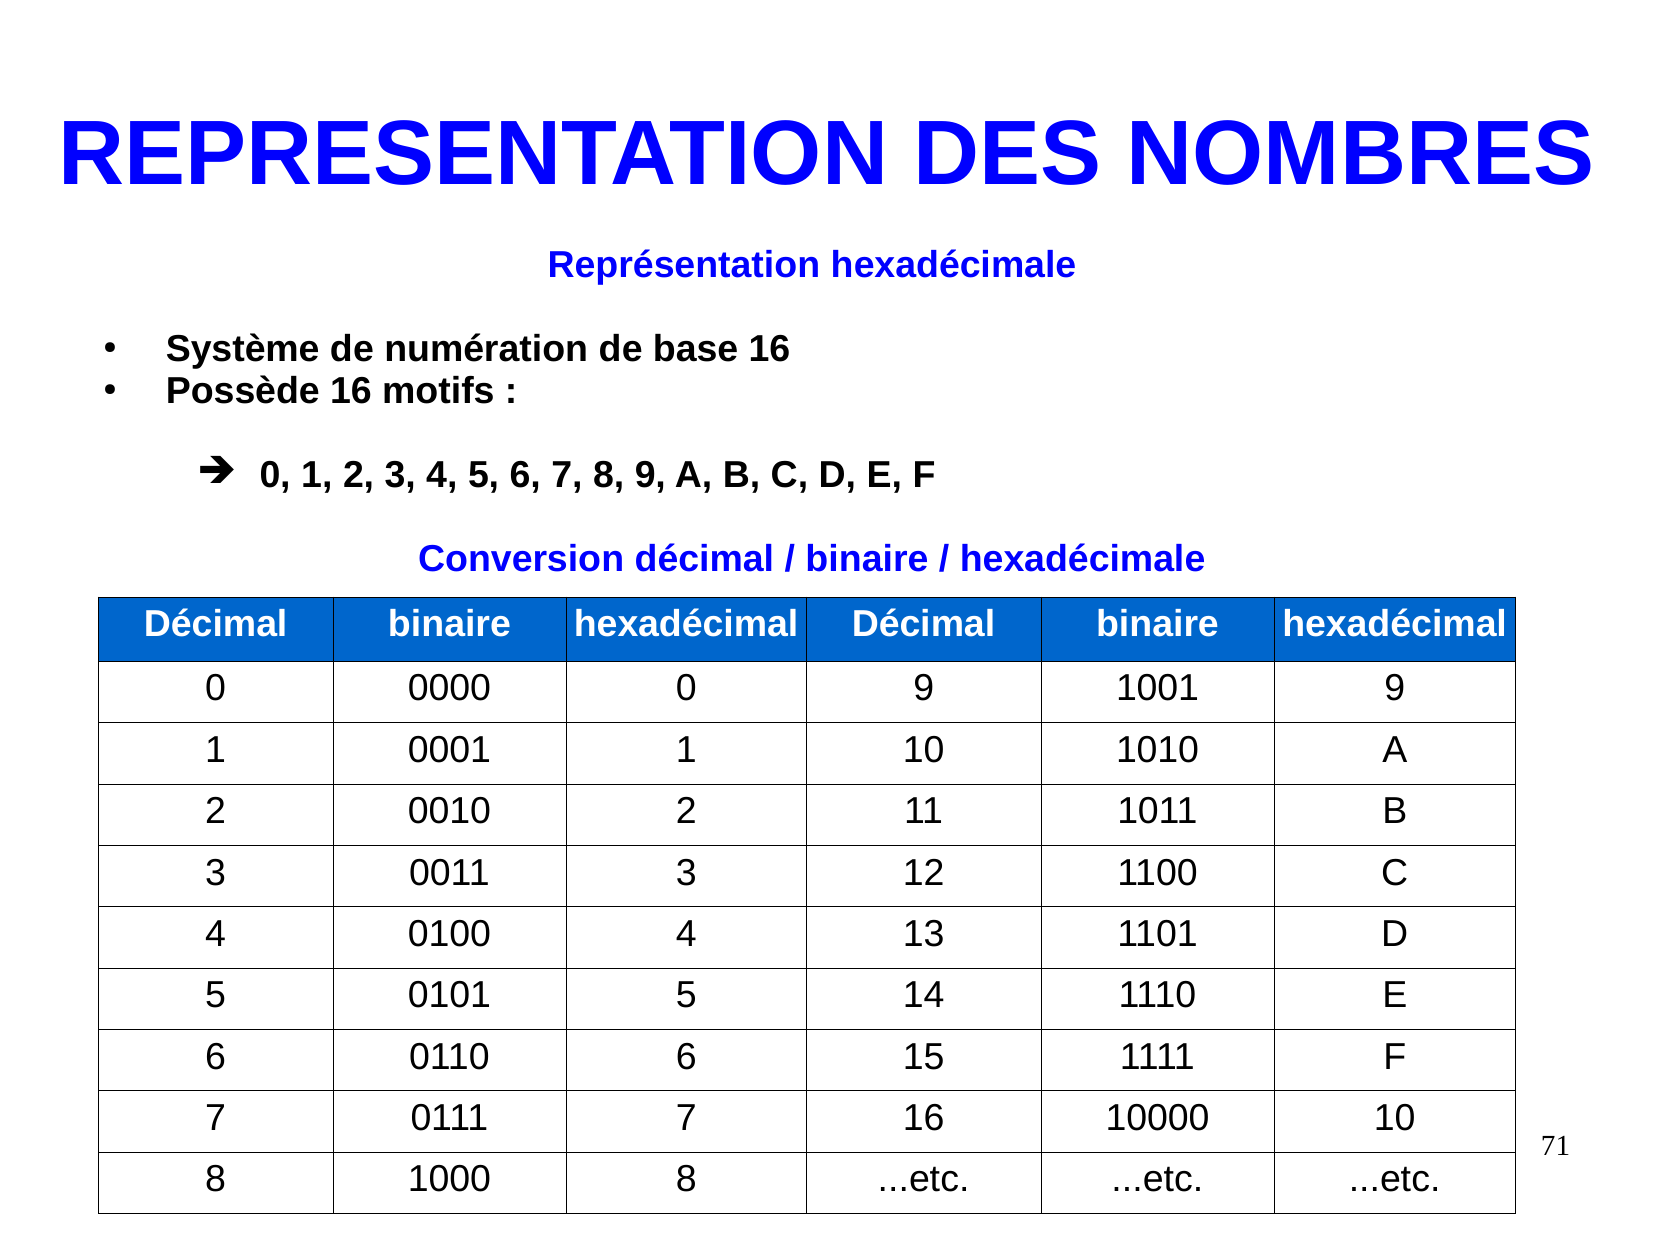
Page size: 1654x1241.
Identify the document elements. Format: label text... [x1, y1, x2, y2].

table_cell ...etc. [807, 1153, 1041, 1213]
table_cell 1001 [1042, 662, 1274, 722]
table_cell ...etc. [1042, 1153, 1274, 1213]
table_cell 8 [567, 1153, 806, 1213]
table_cell 6 [99, 1030, 333, 1090]
table_cell 0011 [334, 846, 566, 906]
table_cell 1 [99, 723, 333, 784]
table_cell 0010 [334, 785, 566, 845]
title REPRESENTATION DES NOMBRES [0, 49, 1654, 257]
table_cell 1000 [334, 1153, 566, 1213]
table_cell 1111 [1042, 1030, 1274, 1090]
table_cell 1100 [1042, 846, 1274, 906]
table_cell 2 [99, 785, 333, 845]
table_cell 2 [567, 785, 806, 845]
table_header Décimal [99, 598, 333, 661]
table_cell 0 [567, 662, 806, 722]
table_cell 0101 [334, 969, 566, 1029]
table_cell 9 [807, 662, 1041, 722]
table_cell 10 [1275, 1091, 1515, 1152]
table_header binaire [1042, 598, 1274, 661]
table_cell 0001 [334, 723, 566, 784]
table_cell 10 [807, 723, 1041, 784]
table_cell 1011 [1042, 785, 1274, 845]
table_header hexadécimal [567, 598, 806, 661]
table_cell 1010 [1042, 723, 1274, 784]
table_cell 3 [567, 846, 806, 906]
table_cell B [1275, 785, 1515, 845]
table_cell 0100 [334, 907, 566, 968]
table_cell 4 [567, 907, 806, 968]
table_cell 1110 [1042, 969, 1274, 1029]
table_cell 15 [807, 1030, 1041, 1090]
text_box Représentation hexadécimale Système de numération de base 16 Possède 16 motifs : 0, 1, 2, 3, 4, 5, 6, 7, 8, 9, A, B, C, D, E, F Conversion décimal / binaire / hexadécimale [88, 236, 1536, 1123]
table_cell F [1275, 1030, 1515, 1090]
table_cell 0000 [334, 662, 566, 722]
table_cell 11 [807, 785, 1041, 845]
table_cell 14 [807, 969, 1041, 1029]
table_cell 16 [807, 1091, 1041, 1152]
table_cell C [1275, 846, 1515, 906]
table_cell 0 [99, 662, 333, 722]
table_cell 7 [99, 1091, 333, 1152]
table_header hexadécimal [1275, 598, 1515, 661]
table_cell E [1275, 969, 1515, 1029]
table_cell 3 [99, 846, 333, 906]
table_cell 4 [99, 907, 333, 968]
table_header Décimal [807, 598, 1041, 661]
table_cell A [1275, 723, 1515, 784]
table_cell ...etc. [1275, 1153, 1515, 1213]
table_cell 9 [1275, 662, 1515, 722]
table_cell 6 [567, 1030, 806, 1090]
table_cell 0110 [334, 1030, 566, 1090]
table_cell 13 [807, 907, 1041, 968]
table_cell 5 [99, 969, 333, 1029]
table_header binaire [334, 598, 566, 661]
table_cell 1101 [1042, 907, 1274, 968]
table_cell 5 [567, 969, 806, 1029]
table_cell 1 [567, 723, 806, 784]
table_cell 10000 [1042, 1091, 1274, 1152]
table_cell 7 [567, 1091, 806, 1152]
table_cell 0111 [334, 1091, 566, 1152]
table_cell 8 [99, 1153, 333, 1213]
table_cell D [1275, 907, 1515, 968]
table_cell 12 [807, 846, 1041, 906]
